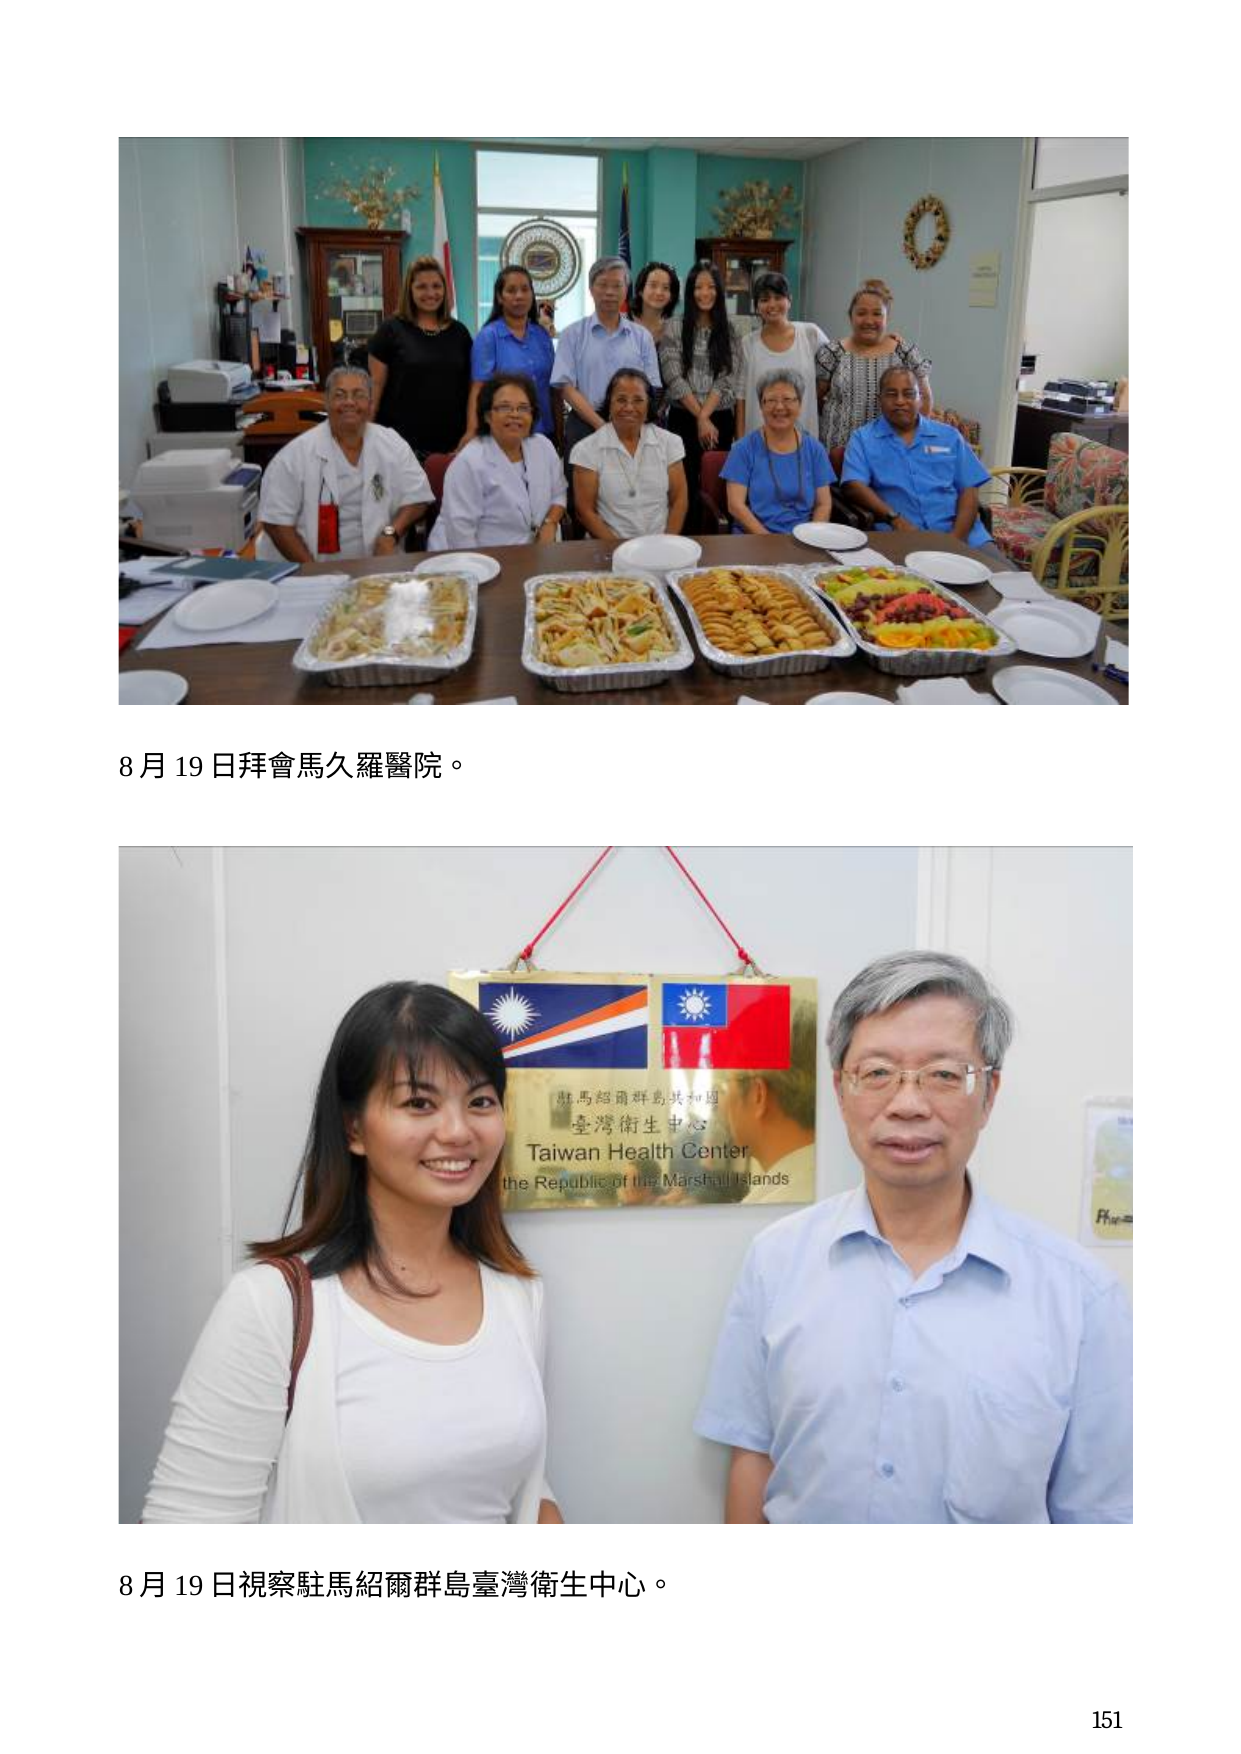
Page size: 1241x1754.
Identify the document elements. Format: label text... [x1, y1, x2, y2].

table_header [107, 137, 1133, 746]
picture [118, 846, 1133, 1524]
table_cell 8月19日視察駐馬紹爾群島臺灣衛生中心。 [107, 1566, 1133, 1620]
picture [118, 137, 1129, 705]
table_cell [107, 846, 1133, 1566]
table_cell 8月19日拜會馬久羅醫院。 [107, 746, 1133, 846]
